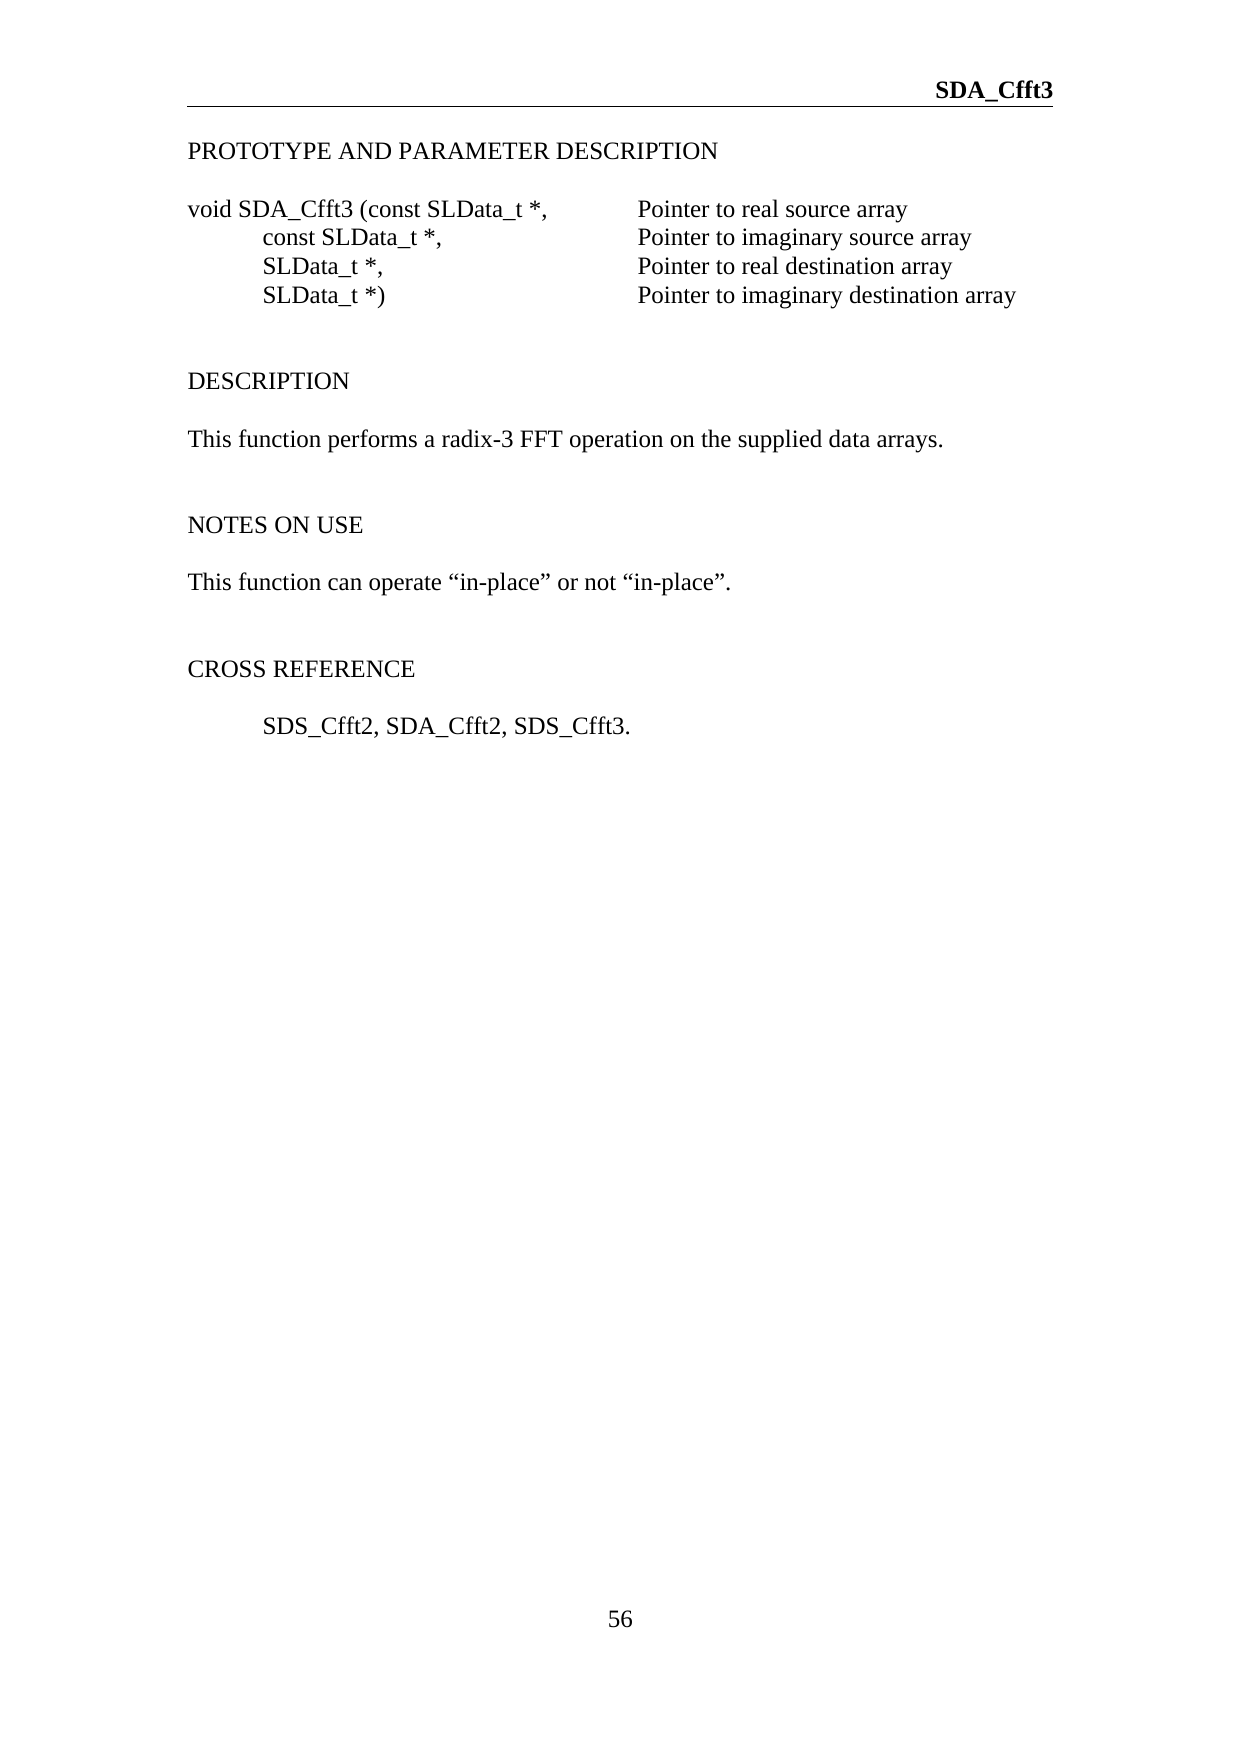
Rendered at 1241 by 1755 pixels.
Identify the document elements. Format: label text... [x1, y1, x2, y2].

text This function performs a radix-3 FFT operation on the supplied data arrays. [187, 424, 1053, 452]
text This function can operate “in-place” or not “in-place”. [187, 567, 1053, 596]
text SDS_Cfft2, SDA_Cfft2, SDS_Cfft3. [187, 711, 1053, 740]
subtitle SDA_Cfft3 [187, 75, 1053, 106]
text PROTOTYPE AND PARAMETER DESCRIPTION [187, 136, 1053, 165]
text DESCRIPTION [187, 366, 1053, 395]
text CROSS REFERENCE [187, 654, 1053, 682]
text void SDA_Cfft3 (const SLData_t *, Pointer to real source array const SLData_t *, Pointer to imaginary source array SLData_t *, Pointer to real destination array SLData_t *) Pointer to imaginary destination array [187, 194, 1053, 309]
text NOTES ON USE [187, 510, 1053, 539]
